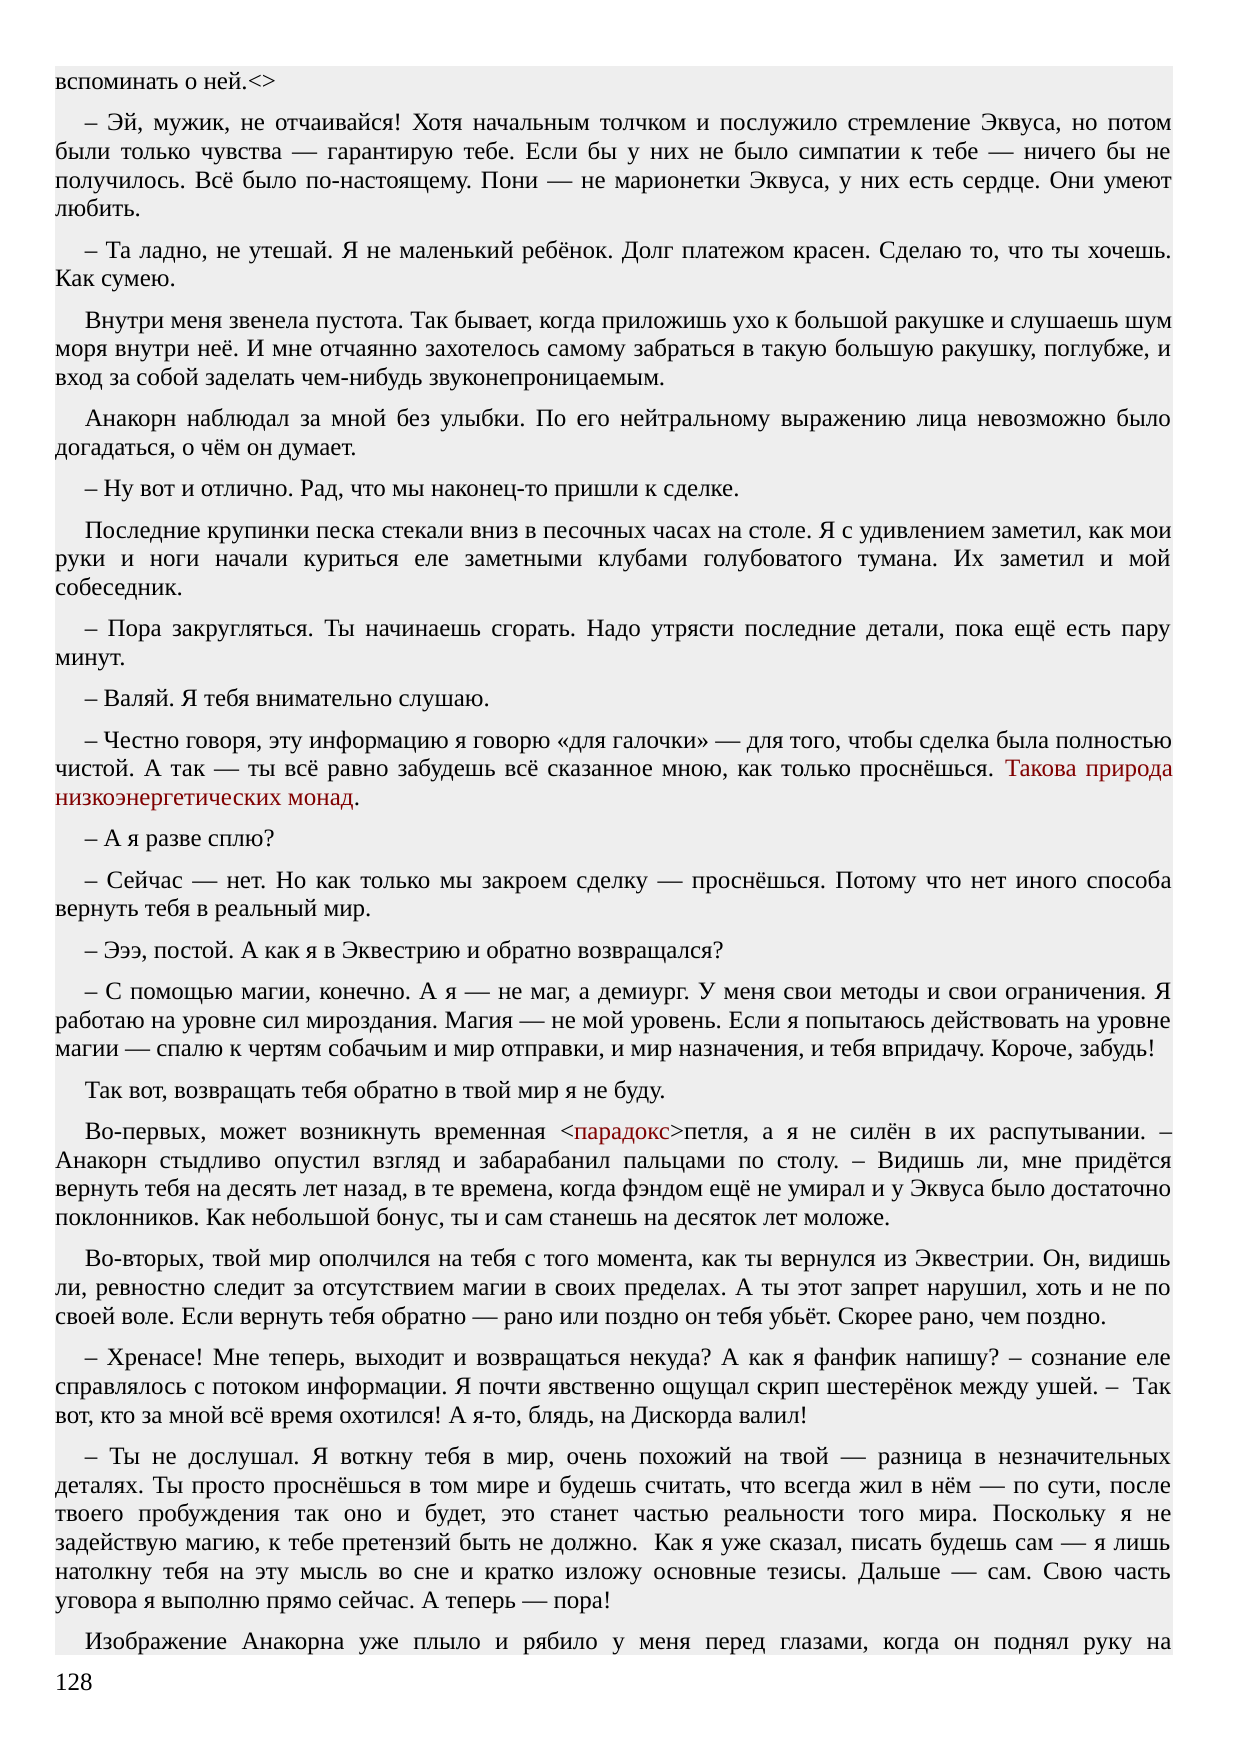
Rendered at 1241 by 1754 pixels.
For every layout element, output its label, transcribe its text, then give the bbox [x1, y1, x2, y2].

text вспоминать о ней.<> [55, 66, 1173, 95]
text – Пора закругляться. Ты начинаешь сгорать. Надо утрясти последние детали, пока ещё есть пару минут. [55, 613, 1173, 671]
text – Сейчас — нет. Но как только мы закроем сделку — проснёшься. Потому что нет иного способа вернуть тебя в реальный мир. [55, 865, 1173, 922]
text Во-первых, может возникнуть временная <парадокс>петля, а я не силён в их распутывании. – Анакорн стыдливо опустил взгляд и забарабанил пальцами по столу. – Видишь ли, мне придётся вернуть тебя на десять лет назад, в те времена, когда фэндом ещё не умирал и у Эквуса было достаточно поклонников. Как небольшой бонус, ты и сам станешь на десяток лет моложе. [55, 1116, 1173, 1231]
text Изображение Анакорна уже плыло и рябило у меня перед глазами, когда он поднял руку на [55, 1626, 1173, 1655]
text – Ты не дослушал. Я воткну тебя в мир, очень похожий на твой — разница в незначительных деталях. Ты просто проснёшься в том мире и будешь считать, что всегда жил в нём — по сути, после твоего пробуждения так оно и будет, это станет частью реальности того мира. Поскольку я не задействую магию, к тебе претензий быть не должно. Как я уже сказал, писать будешь сам — я лишь натолкну тебя на эту мысль во сне и кратко изложу основные тезисы. Дальше — сам. Свою часть уговора я выполню прямо сейчас. А теперь — пора! [55, 1441, 1173, 1613]
text – С помощью магии, конечно. А я — не маг, а демиург. У меня свои методы и свои ограничения. Я работаю на уровне сил мироздания. Магия — не мой уровень. Если я попытаюсь действовать на уровне магии — спалю к чертям собачьим и мир отправки, и мир назначения, и тебя впридачу. Короче, забудь! [55, 976, 1173, 1062]
text Последние крупинки песка стекали вниз в песочных часах на столе. Я с удивлением заметил, как мои руки и ноги начали куриться еле заметными клубами голубоватого тумана. Их заметил и мой собеседник. [55, 515, 1173, 601]
text – Валяй. Я тебя внимательно слушаю. [55, 683, 1173, 712]
text – Хренасе! Мне теперь, выходит и возвращаться некуда? А как я фанфик напишу? – сознание еле справлялось с потоком информации. Я почти явственно ощущал скрип шестерёнок между ушей. – Так вот, кто за мной всё время охотился! А я-то, блядь, на Дискорда валил! [55, 1342, 1173, 1428]
text – Честно говоря, эту информацию я говорю «для галочки» — для того, чтобы сделка была полностью чистой. А так — ты всё равно забудешь всё сказанное мною, как только проснёшься. Такова природа низкоэнергетических монад. [55, 725, 1173, 811]
text – Та ладно, не утешай. Я не маленький ребёнок. Долг платежом красен. Сделаю то, что ты хочешь. Как сумею. [55, 235, 1173, 292]
text Так вот, возвращать тебя обратно в твой мир я не буду. [55, 1075, 1173, 1103]
text Анакорн наблюдал за мной без улыбки. По его нейтральному выражению лица невозможно было догадаться, о чём он думает. [55, 403, 1173, 461]
text – Ну вот и отлично. Рад, что мы наконец-то пришли к сделке. [55, 473, 1173, 502]
text Внутри меня звенела пустота. Так бывает, когда приложишь ухо к большой ракушке и слушаешь шум моря внутри неё. И мне отчаянно захотелось самому забраться в такую большую ракушку, поглубже, и вход за собой заделать чем-нибудь звуконепроницаемым. [55, 305, 1173, 391]
text – Эй, мужик, не отчаивайся! Хотя начальным толчком и послужило стремление Эквуса, но потом были только чувства — гарантирую тебе. Если бы у них не было симпатии к тебе — ничего бы не получилось. Всё было по-настоящему. Пони — не марионетки Эквуса, у них есть сердце. Они умеют любить. [55, 107, 1173, 222]
text – Эээ, постой. А как я в Эквестрию и обратно возвращался? [55, 935, 1173, 963]
text Во-вторых, твой мир ополчился на тебя с того момента, как ты вернулся из Эквестрии. Он, видишь ли, ревностно следит за отсутствием магии в своих пределах. А ты этот запрет нарушил, хоть и не по своей воле. Если вернуть тебя обратно — рано или поздно он тебя убьёт. Скорее рано, чем поздно. [55, 1243, 1173, 1330]
text – А я разве сплю? [55, 823, 1173, 852]
